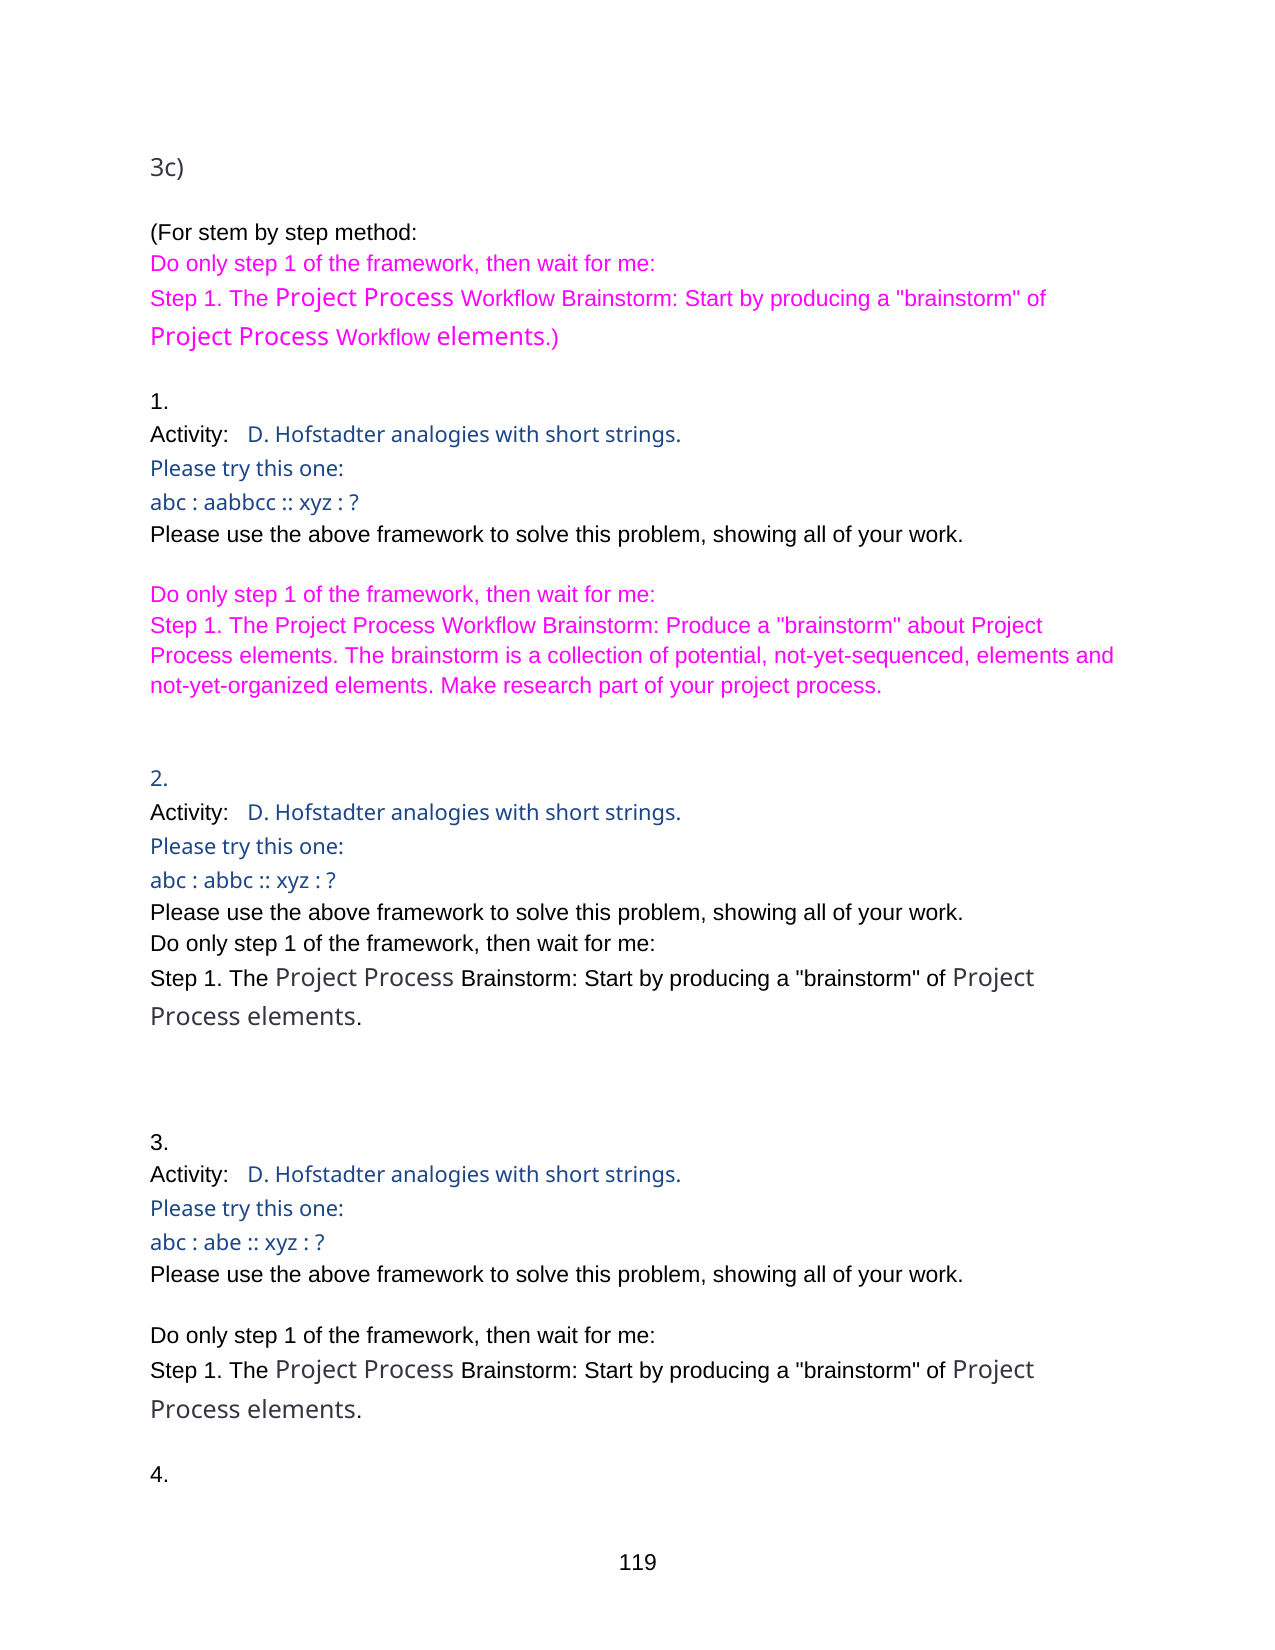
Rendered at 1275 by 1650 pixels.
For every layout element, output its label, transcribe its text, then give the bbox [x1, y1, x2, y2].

text Activity: D. Hofstadter analogies with short strings. [150, 797, 1125, 827]
text Please use the above framework to solve this problem, showing all of your work. [150, 1261, 1125, 1288]
text (For stem by step method: [150, 219, 1125, 246]
text 1. [150, 388, 1125, 415]
text Do only step 1 of the framework, then wait for me: [150, 929, 1125, 956]
text Do only step 1 of the framework, then wait for me: [150, 249, 1125, 276]
text abc : aabbcc :: xyz : ? [150, 487, 1125, 517]
text Step 1. The Project Process Brainstorm: Start by producing a "brainstorm" of Project Process elements. [150, 960, 1125, 1033]
text Do only step 1 of the framework, then wait for me: [150, 1322, 1125, 1348]
text Activity: D. Hofstadter analogies with short strings. [150, 418, 1125, 448]
text Please try this one: [150, 1193, 1125, 1223]
text Do only step 1 of the framework, then wait for me: [150, 581, 1125, 608]
text Please try this one: [150, 453, 1125, 482]
text abc : abe :: xyz : ? [150, 1227, 1125, 1257]
text abc : abbc :: xyz : ? [150, 865, 1125, 895]
text Please use the above framework to solve this problem, showing all of your work. [150, 899, 1125, 926]
text Activity: D. Hofstadter analogies with short strings. [150, 1159, 1125, 1189]
text 4. [150, 1461, 1125, 1487]
text Please use the above framework to solve this problem, showing all of your work. [150, 521, 1125, 547]
text Please try this one: [150, 831, 1125, 861]
text 3c) [150, 150, 1125, 184]
text Step 1. The Project Process Brainstorm: Start by producing a "brainstorm" of Project Process elements. [150, 1352, 1125, 1425]
text 2. [150, 763, 1125, 792]
text Step 1. The Project Process Workflow Brainstorm: Produce a "brainstorm" about Project Process elements. The brainstorm is a collection of potential, not-yet-sequenced, elements and not-yet-organized elements. Make research part of your project process. [150, 612, 1125, 698]
text 3. [150, 1129, 1125, 1155]
text Step 1. The Project Process Workflow Brainstorm: Start by producing a "brainstorm" of Project Process Workflow elements.) [150, 280, 1125, 353]
